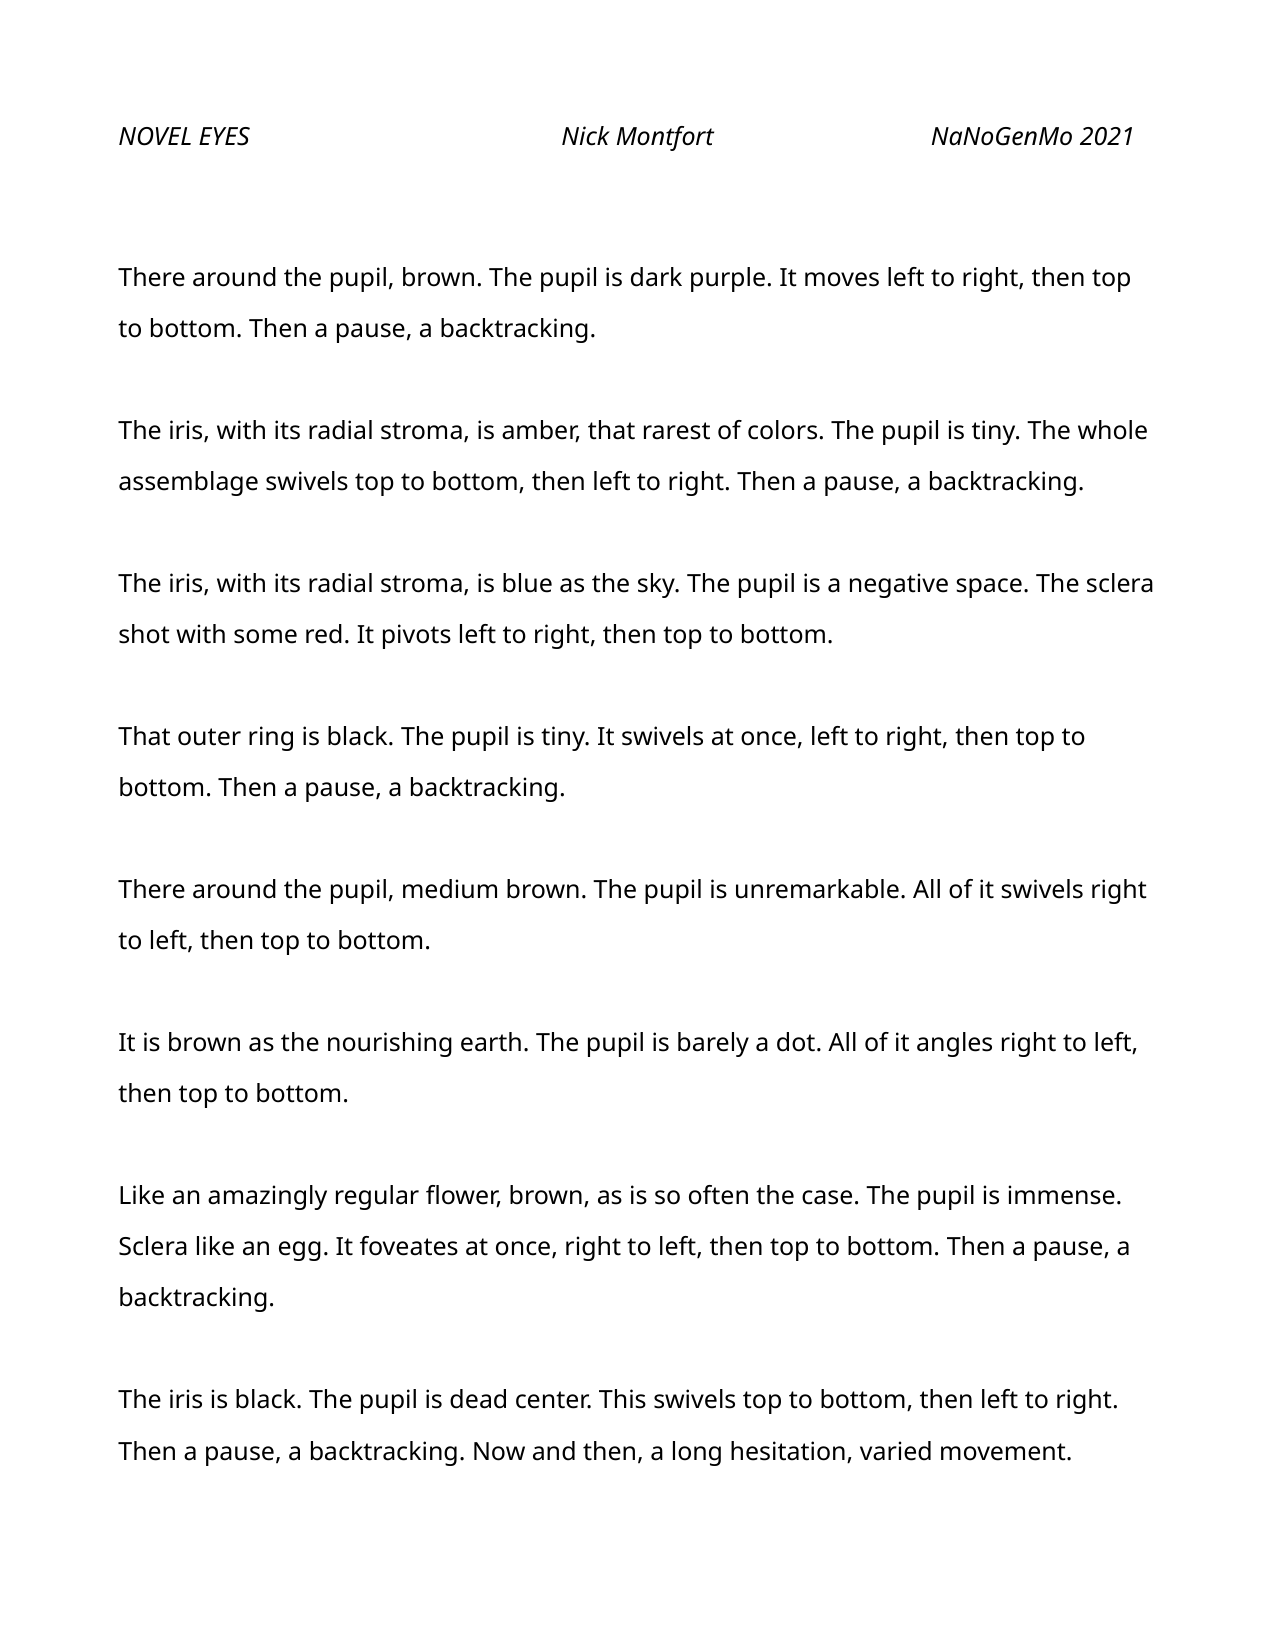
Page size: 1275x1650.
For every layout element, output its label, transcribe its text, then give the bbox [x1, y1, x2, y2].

text That outer ring is black. The pupil is tiny. It swivels at once, left to right, then top to bottom. Then a pause, a backtracking. [118, 718, 1157, 804]
text The iris is black. The pupil is dead center. This swivels top to bottom, then left to right. Then a pause, a backtracking. Now and then, a long hesitation, varied movement. [118, 1382, 1157, 1467]
text Like an amazingly regular flower, brown, as is so often the case. The pupil is immense. Sclera like an egg. It foveates at once, right to left, then top to bottom. Then a pause, a backtracking. [118, 1178, 1157, 1314]
text The iris, with its radial stroma, is blue as the sky. The pupil is a negative space. The sclera shot with some red. It pivots left to right, then top to bottom. [118, 565, 1157, 651]
text The iris, with its radial stroma, is amber, that rarest of colors. The pupil is tiny. The whole assemblage swivels top to bottom, then left to right. Then a pause, a backtracking. [118, 412, 1157, 497]
text It is brown as the nourishing earth. The pupil is barely a dot. All of it angles right to left, then top to bottom. [118, 1025, 1157, 1110]
text There around the pupil, medium brown. The pupil is unremarkable. All of it swivels right to left, then top to bottom. [118, 872, 1157, 957]
text There around the pupil, brown. The pupil is dark purple. It moves left to right, then top to bottom. Then a pause, a backtracking. [118, 259, 1157, 344]
